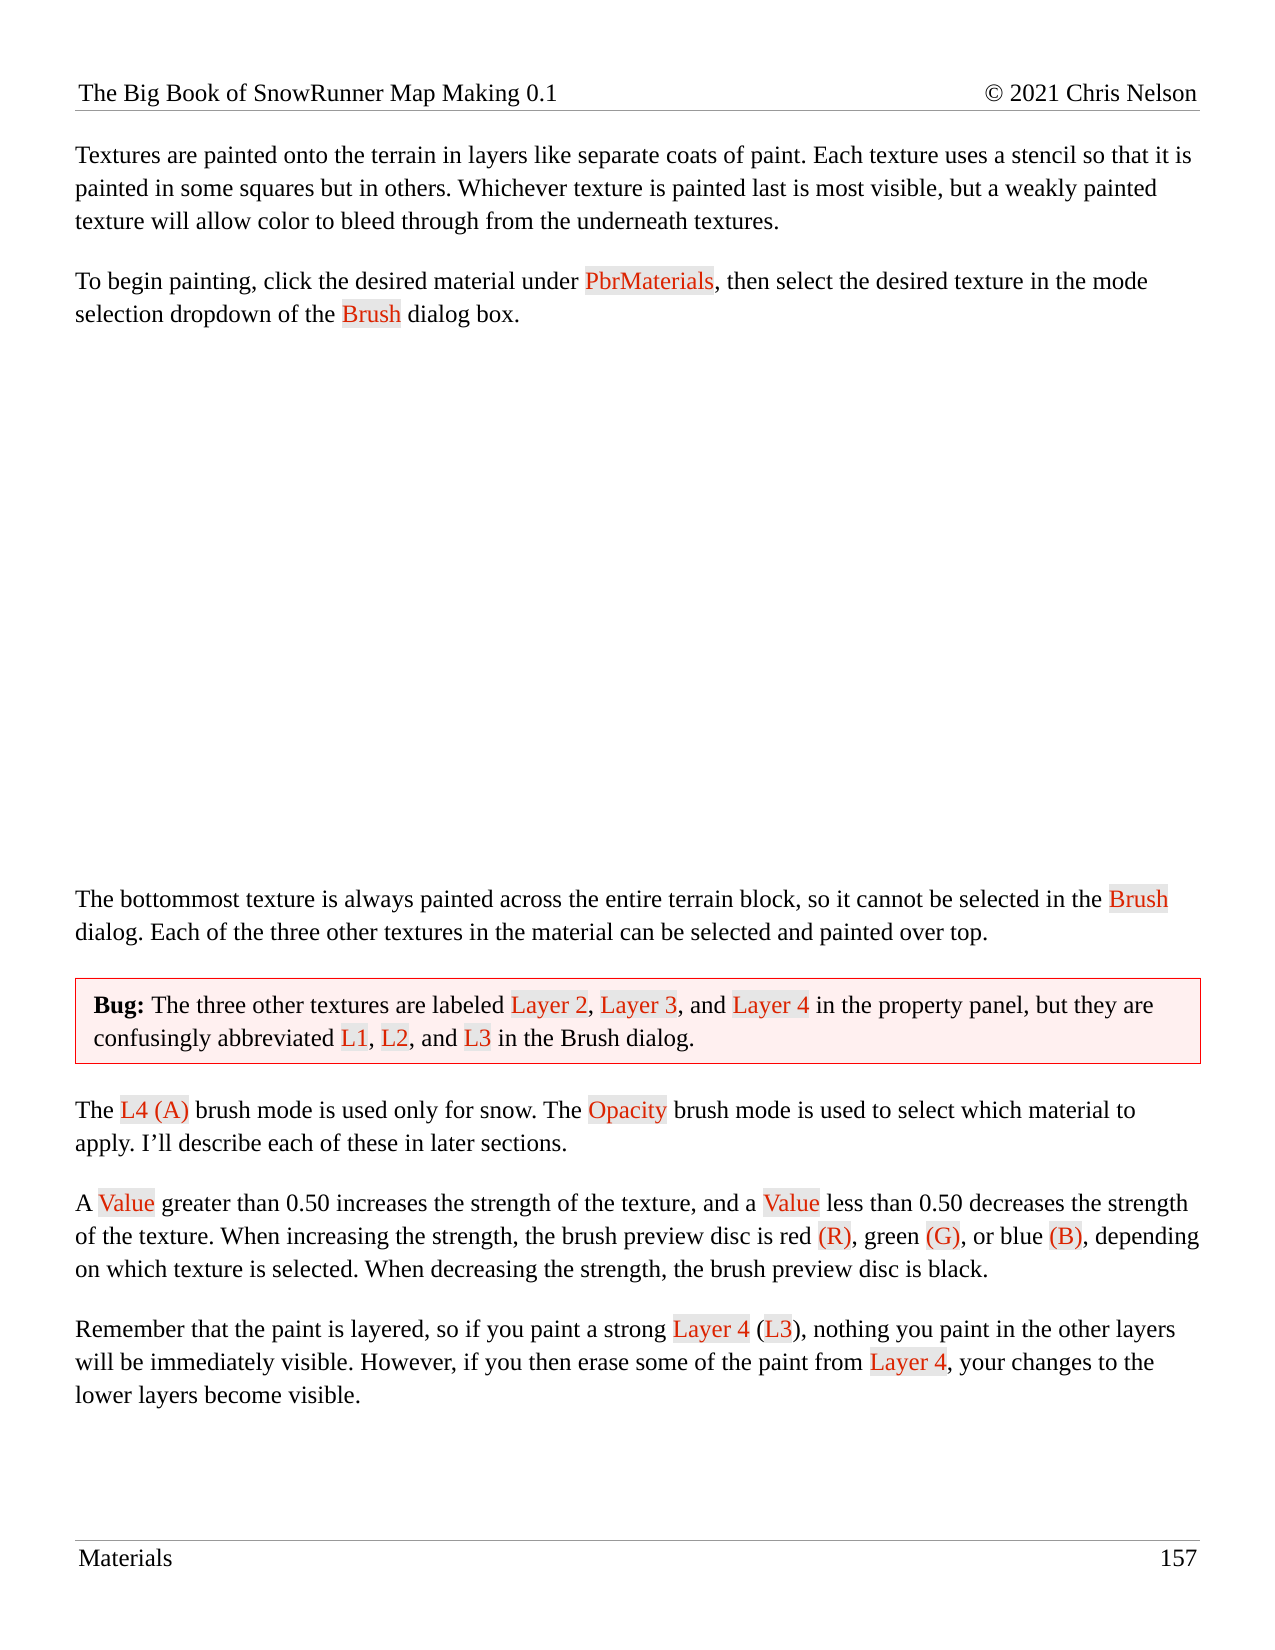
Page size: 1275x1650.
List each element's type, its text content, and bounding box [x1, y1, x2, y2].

text The L4 (A) brush mode is used only for snow. The Opacity brush mode is used to select which material to apply. I’ll describe each of these in later sections. [75, 1095, 1200, 1157]
list The three other textures are labeled Layer 2, Layer 3, and Layer 4 in the property panel, but they are confusingly abbreviated L1, L2, and L3 in the Brush dialog. [76, 979, 1200, 1063]
text Remember that the paint is layered, so if you paint a strong Layer 4 (L3), nothing you paint in the other layers will be immediately visible. However, if you then erase some of the paint from Layer 4, your changes to the lower layers become visible. [75, 1314, 1200, 1409]
text The bottommost texture is always painted across the entire terrain block, so it cannot be selected in the Brush dialog. Each of the three other textures in the material can be selected and painted over top. [75, 884, 1200, 946]
text Textures are painted onto the terrain in layers like separate coats of paint. Each texture uses a stencil so that it is painted in some squares but in others. Whichever texture is painted last is most visible, but a weakly painted texture will allow color to bleed through from the underneath textures. [75, 140, 1200, 235]
text A Value greater than 0.50 increases the strength of the texture, and a Value less than 0.50 decreases the strength of the texture. When increasing the strength, the brush preview disc is red (R), green (G), or blue (B), depending on which texture is selected. When decreasing the strength, the brush preview disc is black. [75, 1188, 1200, 1283]
text To begin painting, click the desired material under PbrMaterials, then select the desired texture in the mode selection dropdown of the Brush dialog box. [75, 266, 1200, 328]
